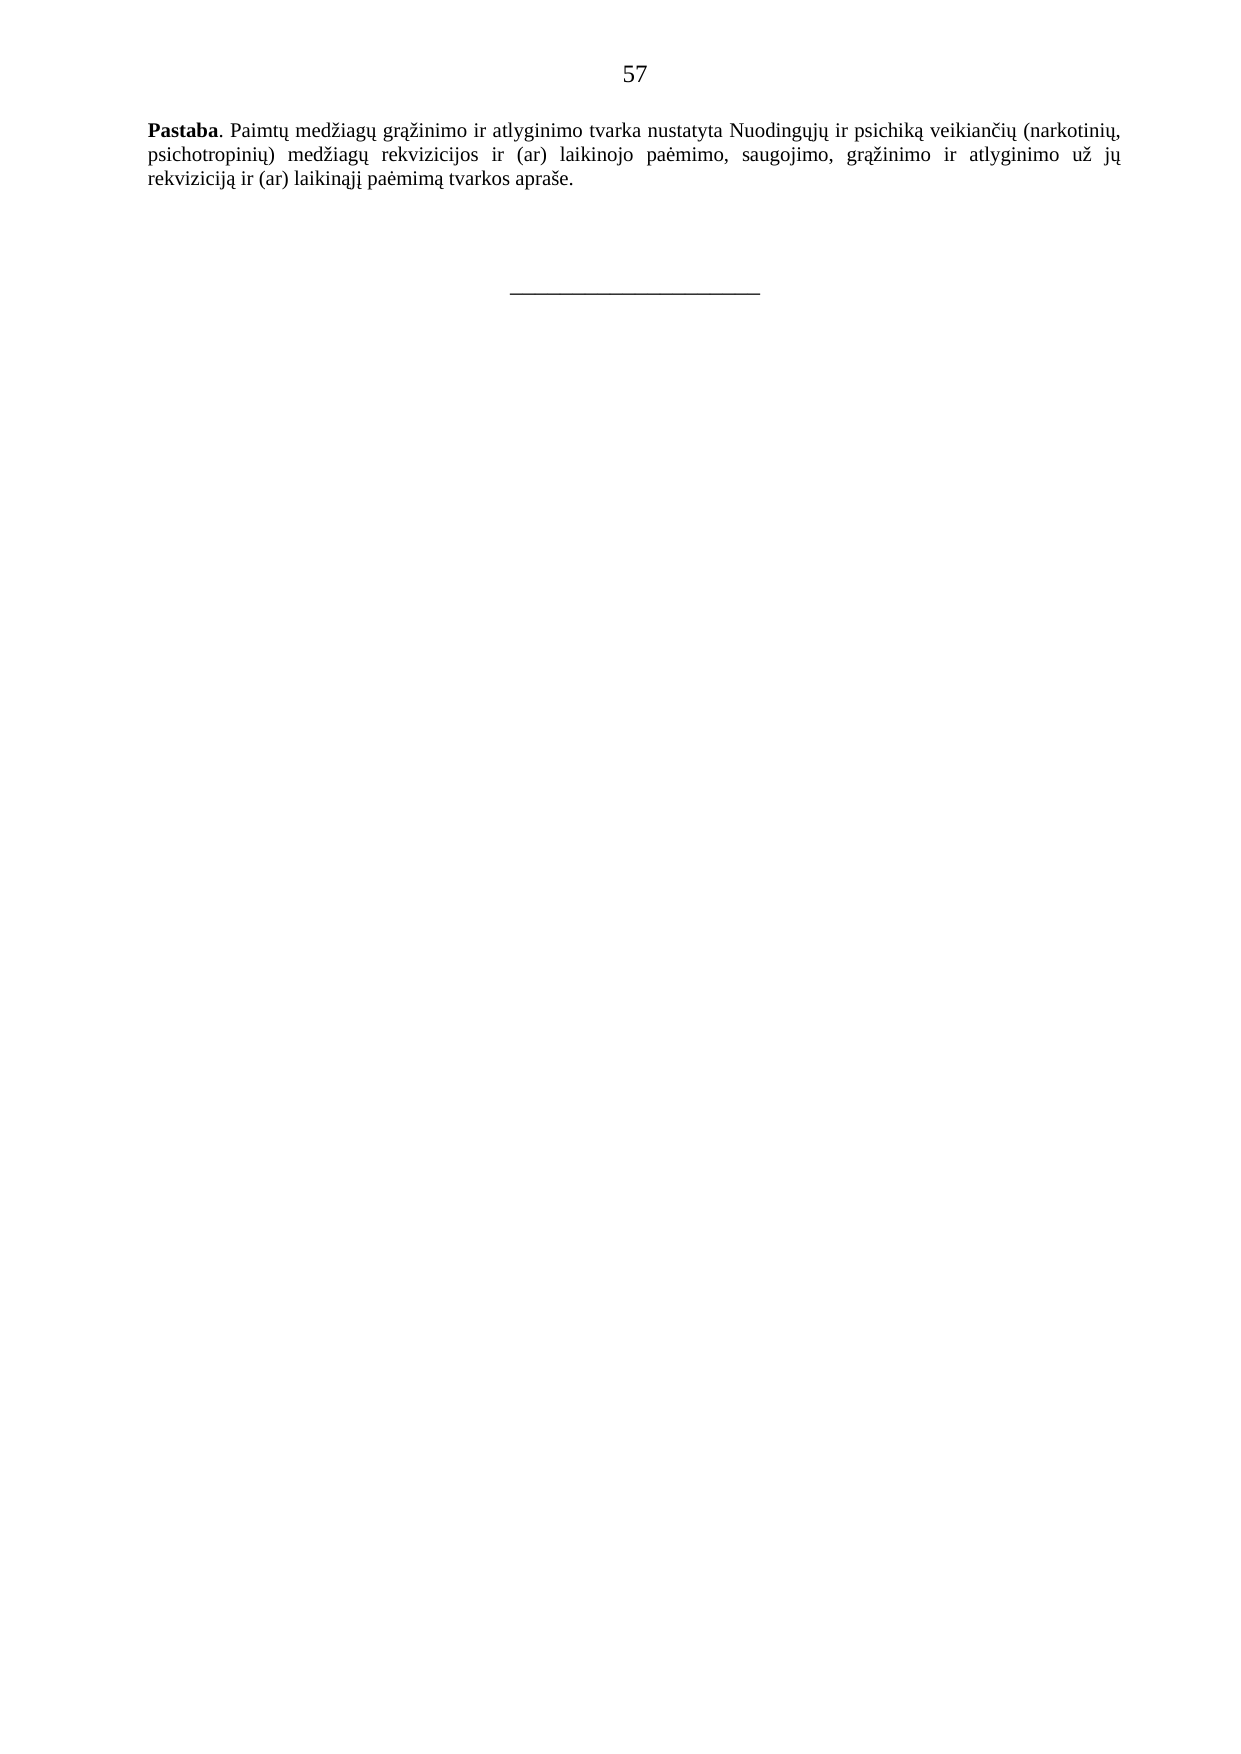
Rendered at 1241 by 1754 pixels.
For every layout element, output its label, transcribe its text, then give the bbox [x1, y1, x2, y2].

text –––––––––––––––––––– [148, 277, 1122, 305]
text Pastaba. Paimtų medžiagų grąžinimo ir atlyginimo tvarka nustatyta Nuodingųjų ir psichiką veikiančių (narkotinių, psichotropinių) medžiagų rekvizicijos ir (ar) laikinojo paėmimo, saugojimo, grąžinimo ir atlyginimo už jų rekviziciją ir (ar) laikinąjį paėmimą tvarkos apraše. [148, 118, 1122, 190]
